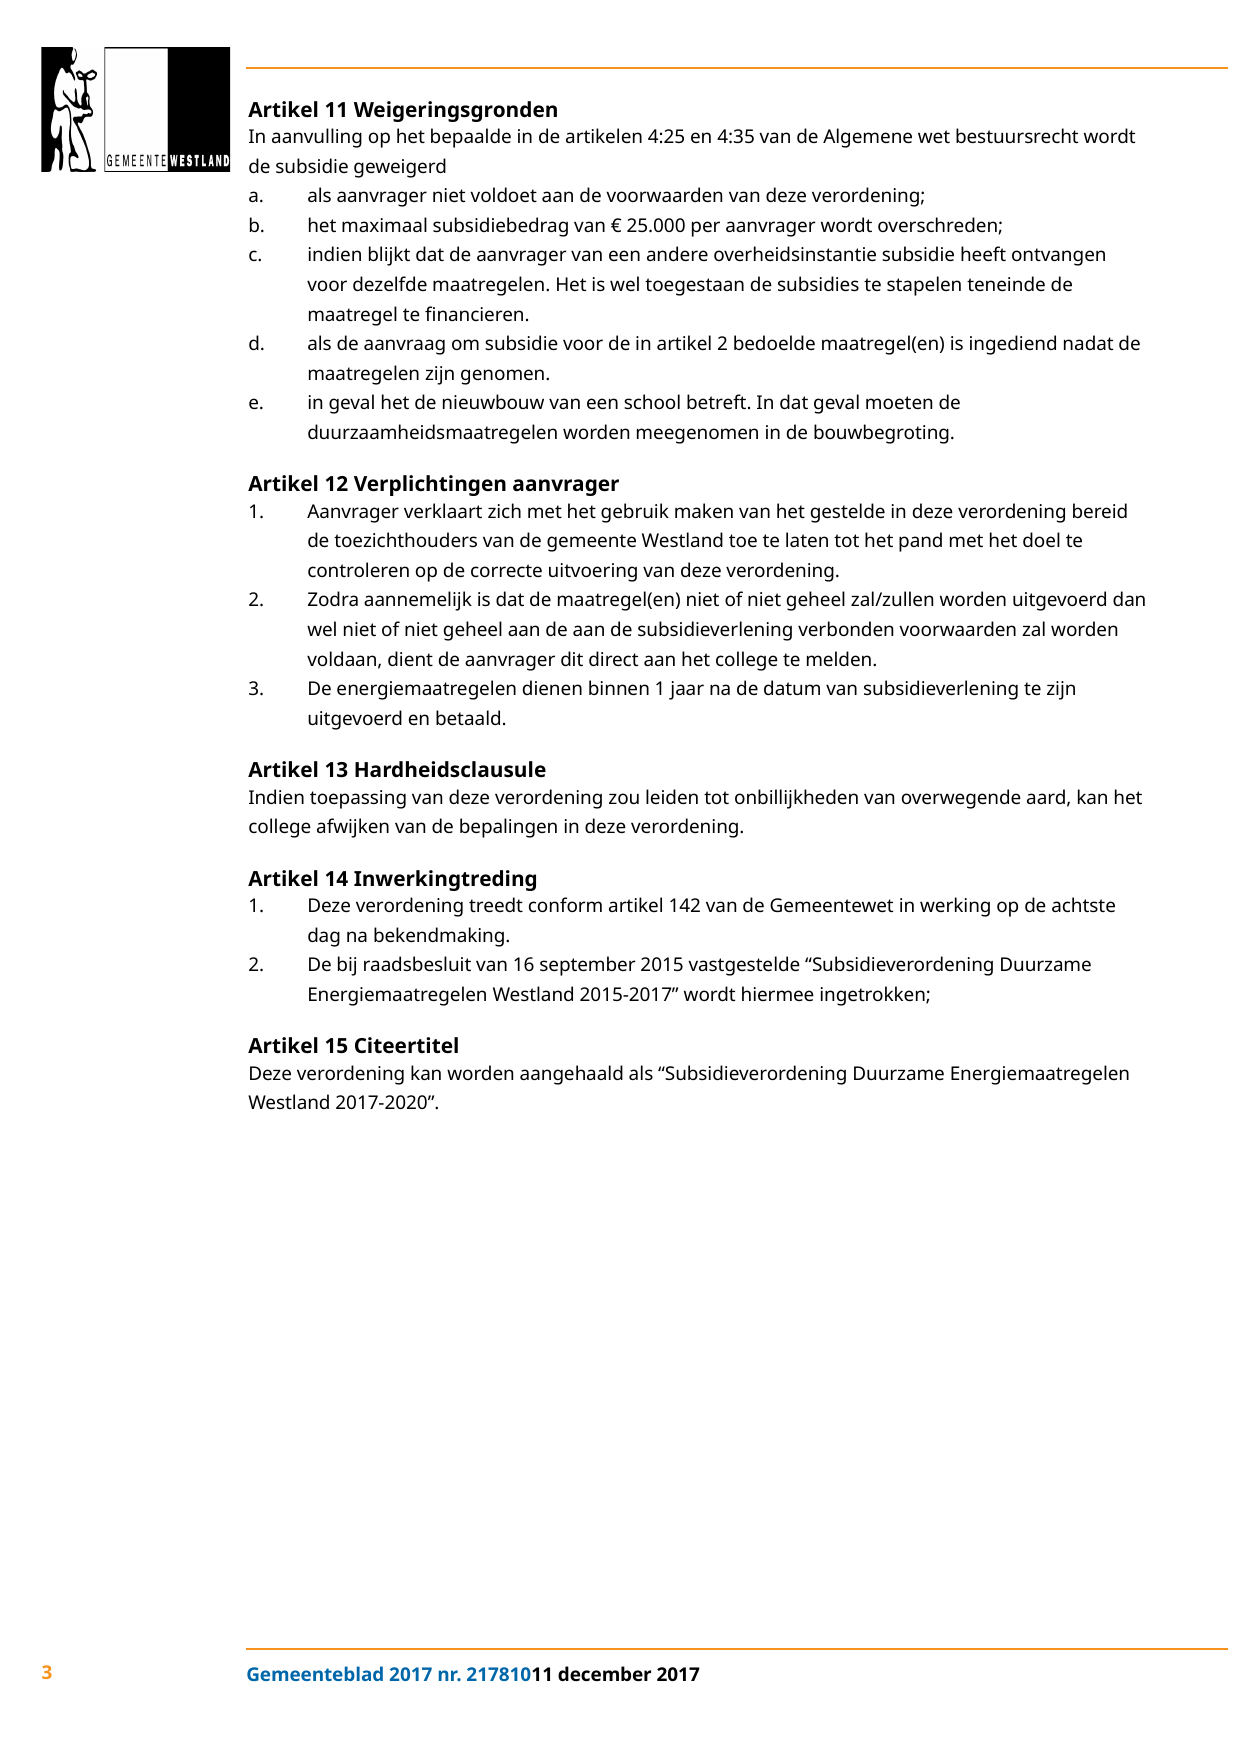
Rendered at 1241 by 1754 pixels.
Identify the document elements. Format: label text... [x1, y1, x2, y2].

text Artikel 14 Inwerkingtreding [248, 864, 1152, 892]
text Artikel 12 Verplichtingen aanvrager [248, 469, 1152, 498]
text Artikel 11 Weigeringsgronden [248, 95, 1152, 123]
list Aanvrager verklaart zich met het gebruik maken van het gestelde in deze verordening bereid de toezichthouders van de gemeente Westland toe te laten tot het pand met het doel te controleren op de correcte uitvoering van deze verordening. [248, 498, 1152, 583]
list Zodra aannemelijk is dat de maatregel(en) niet of niet geheel zal/zullen worden uitgevoerd dan wel niet of niet geheel aan de aan de subsidieverlening verbonden voorwaarden zal worden voldaan, dient de aanvrager dit direct aan het college te melden. [248, 587, 1152, 672]
text Indien toepassing van deze verordening zou leiden tot onbillijkheden van overwegende aard, kan het college afwijken van de bepalingen in deze verordening. [248, 784, 1152, 839]
list als de aanvraag om subsidie voor de in artikel 2 bedoelde maatregel(en) is ingediend nadat de maatregelen zijn genomen. [248, 330, 1152, 386]
list Deze verordening treedt conform artikel 142 van de Gemeentewet in werking op de achtste dag na bekendmaking. [248, 892, 1152, 948]
list het maximaal subsidiebedrag van € 25.000 per aanvrager wordt overschreden; [248, 212, 1152, 238]
list De energiemaatregelen dienen binnen 1 jaar na de datum van subsidieverlening te zijn uitgevoerd en betaald. [248, 675, 1152, 731]
list in geval het de nieuwbouw van een school betreft. In dat geval moeten de duurzaamheidsmaatregelen worden meegenomen in de bouwbegroting. [248, 389, 1152, 445]
list indien blijkt dat de aanvrager van een andere overheidsinstantie subsidie heeft ontvangen voor dezelfde maatregelen. Het is wel toegestaan de subsidies te stapelen teneinde de maatregel te financieren. [248, 242, 1152, 326]
text Artikel 15 Citeertitel [248, 1031, 1152, 1060]
text In aanvulling op het bepaalde in de artikelen 4:25 en 4:35 van de Algemene wet bestuursrecht wordt de subsidie geweigerd [248, 123, 1152, 178]
text Artikel 13 Hardheidsclausule [248, 755, 1152, 784]
picture [41, 47, 231, 172]
list De bij raadsbesluit van 16 september 2015 vastgestelde “Subsidieverordening Duurzame Energiemaatregelen Westland 2015-2017” wordt hiermee ingetrokken; [248, 951, 1152, 1007]
text Deze verordening kan worden aangehaald als “Subsidieverordening Duurzame Energiemaatregelen Westland 2017-2020”. [248, 1060, 1152, 1115]
list als aanvrager niet voldoet aan de voorwaarden van deze verordening; [248, 182, 1152, 208]
